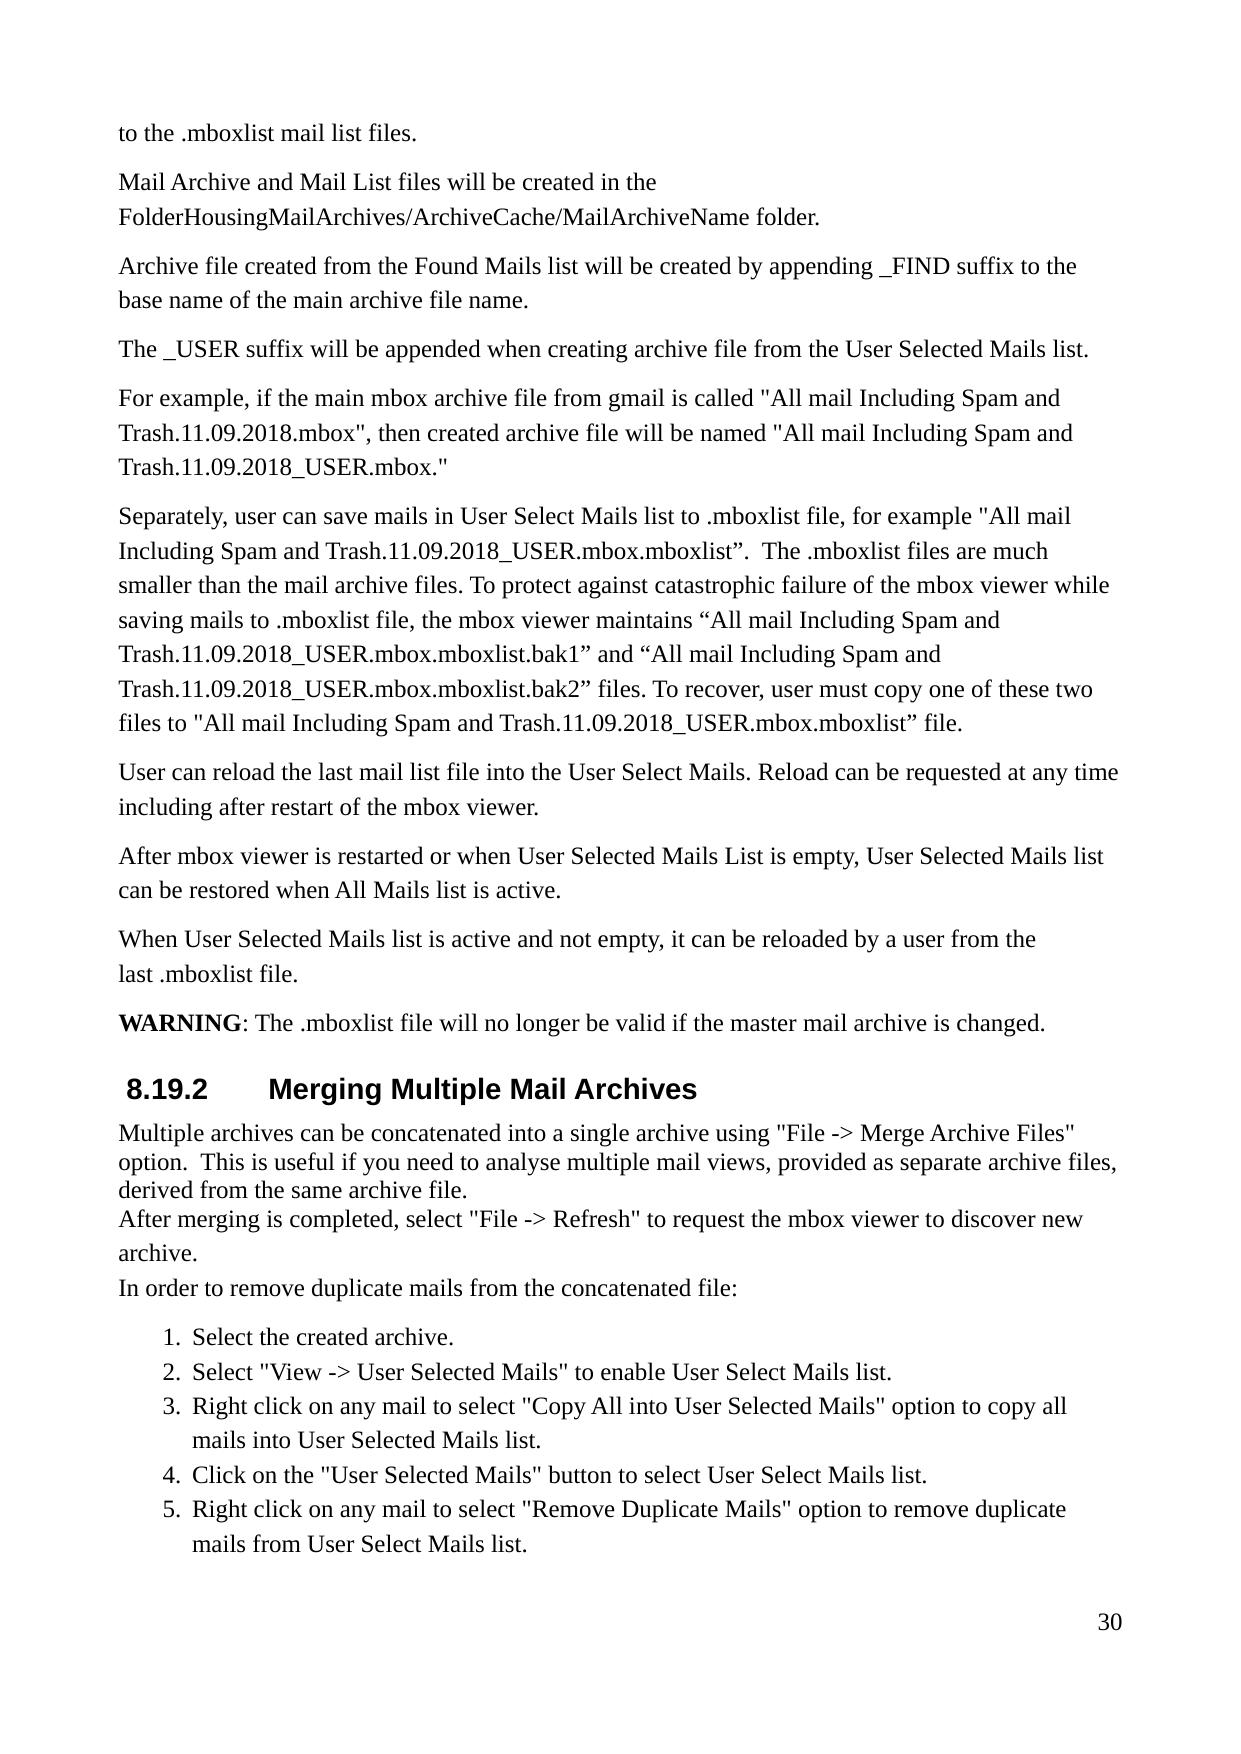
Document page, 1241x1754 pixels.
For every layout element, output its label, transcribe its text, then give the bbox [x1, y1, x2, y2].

list Right click on any mail to select "Copy All into User Selected Mails" option to copy all mails into User Selected Mails list. [162, 1391, 1122, 1454]
text to the .mboxlist mail list files. [118, 118, 1122, 147]
list Select the created archive. [162, 1322, 1122, 1351]
list Right click on any mail to select "Remove Duplicate Mails" option to remove duplicate mails from User Select Mails list. [162, 1494, 1122, 1558]
list Select "View -> User Selected Mails" to enable User Select Mails list. [162, 1357, 1122, 1385]
text After mbox viewer is restarted or when User Selected Mails List is empty, User Selected Mails list can be restored when All Mails list is active. [118, 841, 1122, 904]
text WARNING: The .mboxlist file will no longer be valid if the master mail archive is changed. [118, 1008, 1122, 1037]
text After merging is completed, select "File -> Refresh" to request the mbox viewer to discover new archive. In order to remove duplicate mails from the concatenated file: [118, 1204, 1122, 1302]
text When User Selected Mails list is active and not empty, it can be reloaded by a user from the last .mboxlist file. [118, 924, 1122, 988]
text Archive file created from the Found Mails list will be created by appending _FIND suffix to the base name of the main archive file name. [118, 251, 1122, 314]
text Multiple archives can be concatenated into a single archive using "File -> Merge Archive Files" option. This is useful if you need to analyse multiple mail views, provided as separate archive files, derived from the same archive file. [118, 1118, 1122, 1204]
text The _USER suffix will be appended when creating archive file from the User Selected Mails list. [118, 334, 1122, 363]
subtitle Merging Multiple Mail Archives [118, 1072, 1122, 1105]
text For example, if the main mbox archive file from gmail is called "All mail Including Spam and Trash.11.09.2018.mbox", then created archive file will be named "All mail Including Spam and Trash.11.09.2018_USER.mbox." [118, 383, 1122, 481]
text Mail Archive and Mail List files will be created in the FolderHousingMailArchives/ArchiveCache/MailArchiveName folder. [118, 167, 1122, 230]
list Click on the "User Selected Mails" button to select User Select Mails list. [162, 1460, 1122, 1489]
text Separately, user can save mails in User Select Mails list to .mboxlist file, for example "All mail Including Spam and Trash.11.09.2018_USER.mbox.mboxlist”. The .mboxlist files are much smaller than the mail archive files. To protect against catastrophic failure of the mbox viewer while saving mails to .mboxlist file, the mbox viewer maintains “All mail Including Spam and Trash.11.09.2018_USER.mbox.mboxlist.bak1” and “All mail Including Spam and Trash.11.09.2018_USER.mbox.mboxlist.bak2” files. To recover, user must copy one of these two files to "All mail Including Spam and Trash.11.09.2018_USER.mbox.mboxlist” file. [118, 501, 1122, 737]
text User can reload the last mail list file into the User Select Mails. Reload can be requested at any time including after restart of the mbox viewer. [118, 757, 1122, 821]
